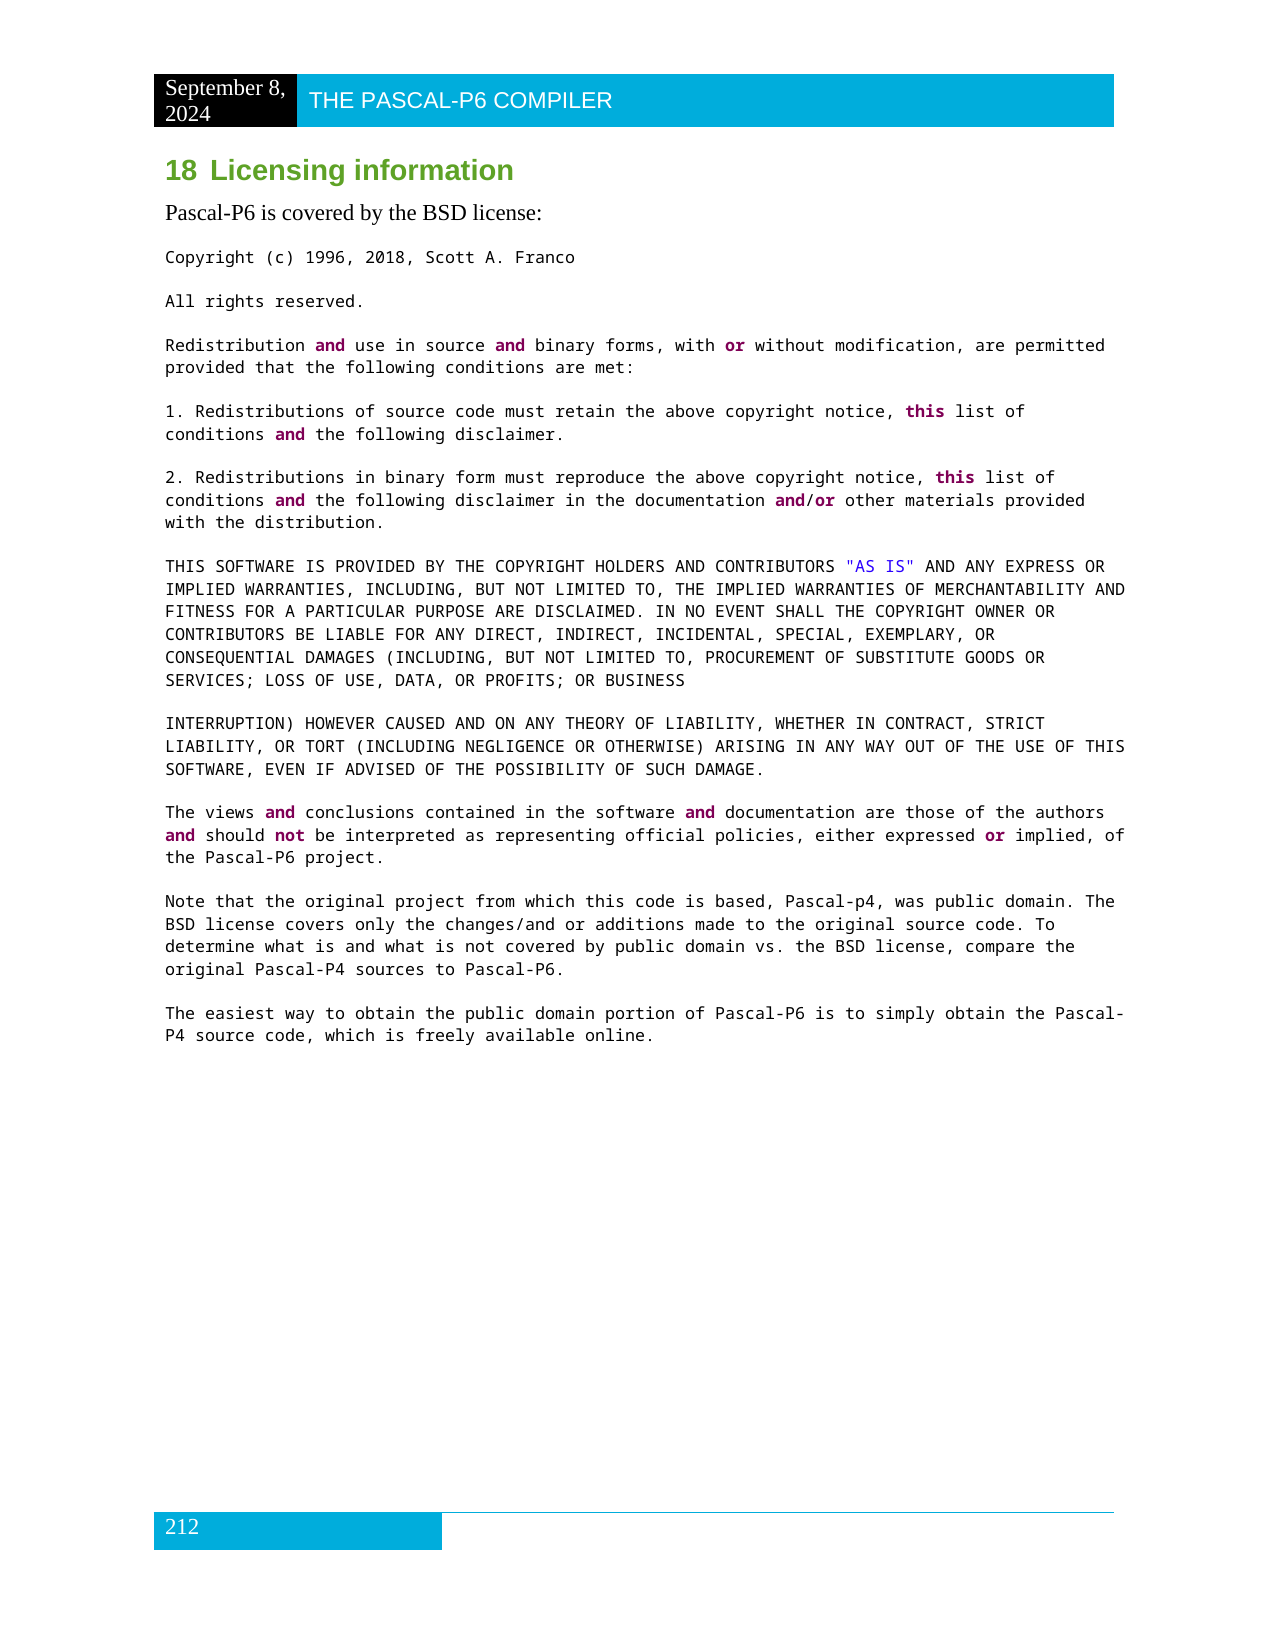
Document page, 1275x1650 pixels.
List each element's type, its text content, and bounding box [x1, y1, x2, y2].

text Copyright (c) 1996, 2018, Scott A. Franco [165, 246, 1125, 269]
text 1. Redistributions of source code must retain the above copyright notice, this list of conditions and the following disclaimer. [165, 399, 1125, 445]
text THIS SOFTWARE IS PROVIDED BY THE COPYRIGHT HOLDERS AND CONTRIBUTORS "AS IS" AND ANY EXPRESS OR IMPLIED WARRANTIES, INCLUDING, BUT NOT LIMITED TO, THE IMPLIED WARRANTIES OF MERCHANTABILITY AND FITNESS FOR A PARTICULAR PURPOSE ARE DISCLAIMED. IN NO EVENT SHALL THE COPYRIGHT OWNER OR CONTRIBUTORS BE LIABLE FOR ANY DIRECT, INDIRECT, INCIDENTAL, SPECIAL, EXEMPLARY, OR CONSEQUENTIAL DAMAGES (INCLUDING, BUT NOT LIMITED TO, PROCUREMENT OF SUBSTITUTE GOODS OR SERVICES; LOSS OF USE, DATA, OR PROFITS; OR BUSINESS [165, 555, 1125, 691]
text 2. Redistributions in binary form must reproduce the above copyright notice, this list of conditions and the following disclaimer in the documentation and/or other materials provided with the distribution. [165, 466, 1125, 534]
subtitle Licensing information [165, 153, 1125, 186]
text Redistribution and use in source and binary forms, with or without modification, are permitted provided that the following conditions are met: [165, 333, 1125, 379]
text The easiest way to obtain the public domain portion of Pascal-P6 is to simply obtain the Pascal-P4 source code, which is freely available online. [165, 1001, 1125, 1047]
text INTERRUPTION) HOWEVER CAUSED AND ON ANY THEORY OF LIABILITY, WHETHER IN CONTRACT, STRICT LIABILITY, OR TORT (INCLUDING NEGLIGENCE OR OTHERWISE) ARISING IN ANY WAY OUT OF THE USE OF THIS SOFTWARE, EVEN IF ADVISED OF THE POSSIBILITY OF SUCH DAMAGE. [165, 712, 1125, 780]
text All rights reserved. [165, 290, 1125, 312]
text Note that the original project from which this code is based, Pascal-p4, was public domain. The BSD license covers only the changes/and or additions made to the original source code. To determine what is and what is not covered by public domain vs. the BSD license, compare the original Pascal-P4 sources to Pascal-P6. [165, 890, 1125, 981]
text Pascal-P6 is covered by the BSD license: [165, 199, 1125, 225]
text The views and conclusions contained in the software and documentation are those of the authors and should not be interpreted as representing official policies, either expressed or implied, of the Pascal-P6 project. [165, 801, 1125, 869]
